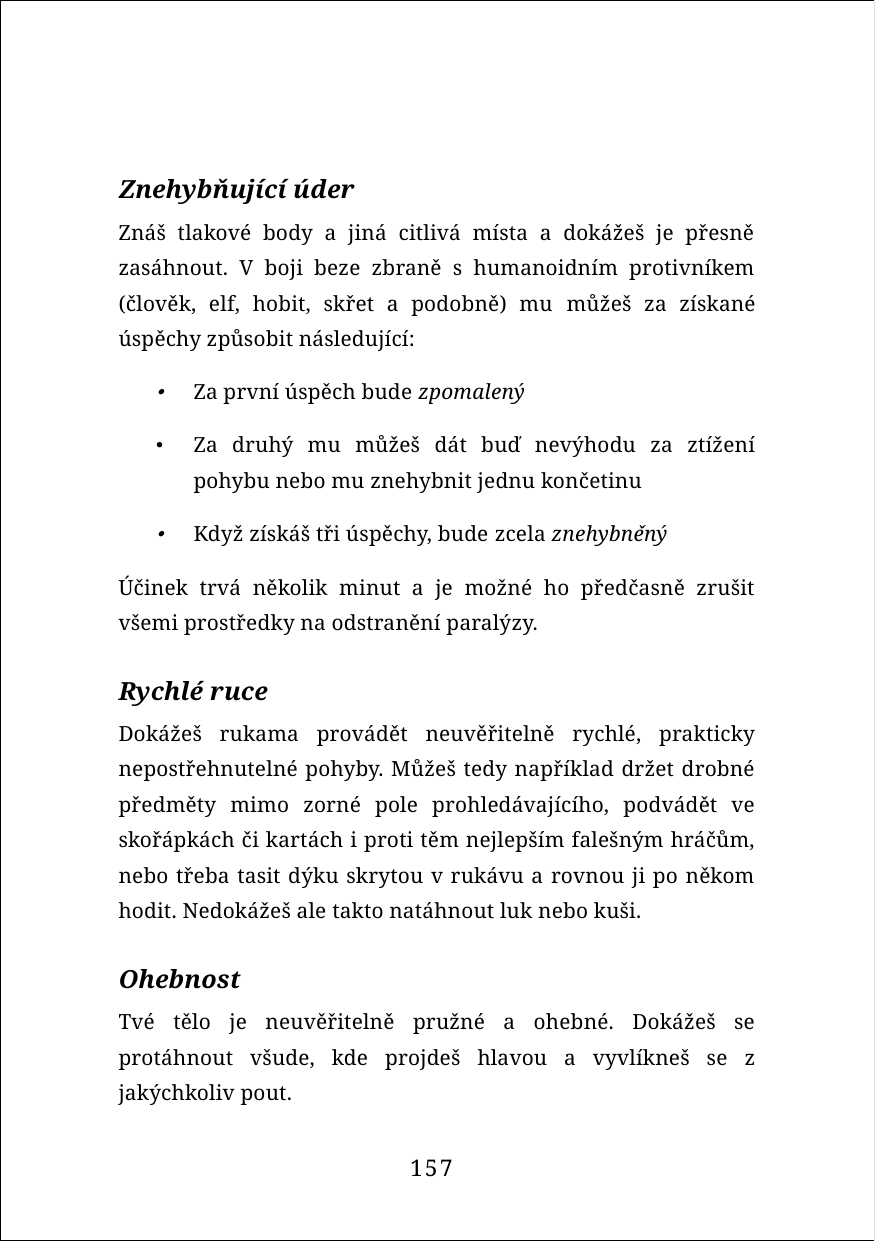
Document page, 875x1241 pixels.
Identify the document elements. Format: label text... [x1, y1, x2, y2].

list Za druhý mu můžeš dát buď nevýhodu za ztížení pohybu nebo mu znehybnit jednu končetinu [156, 431, 756, 494]
subtitle Znehybňující úder [118, 172, 756, 206]
list Když získáš tři úspěchy, bude zcela znehybněný [156, 519, 756, 548]
text Dokážeš rukama provádět neuvěřitelně rychlé, prakticky nepostřehnutelné pohyby. Můžeš tedy například držet drobné předměty mimo zorné pole prohledávajícího, podvádět ve skořápkách či kartách i proti těm nejlepším falešným hráčům, nebo třeba tasit dýku skrytou v rukávu a rovnou ji po někom hodit. Nedokážeš ale takto natáhnout luk nebo kuši. [118, 719, 756, 925]
subtitle Rychlé ruce [118, 673, 756, 707]
text Znáš tlakové body a jiná citlivá místa a dokážeš je přesně zasáhnout. V boji beze zbraně s humanoidním protivníkem (člověk, elf, hobit, skřet a podobně) mu můžeš za získané úspěchy způsobit následující: [118, 218, 756, 353]
text Účinek trvá několik minut a je možné ho předčasně zrušit všemi prostředky na odstranění paralýzy. [118, 573, 756, 637]
text Tvé tělo je neuvěřitelně pružné a ohebné. Dokážeš se protáhnout všude, kde projdeš hlavou a vyvlíkneš se z jakýchkoliv pout. [118, 1007, 756, 1107]
subtitle Ohebnost [118, 962, 756, 996]
list Za první úspěch bude zpomalený [156, 377, 756, 406]
